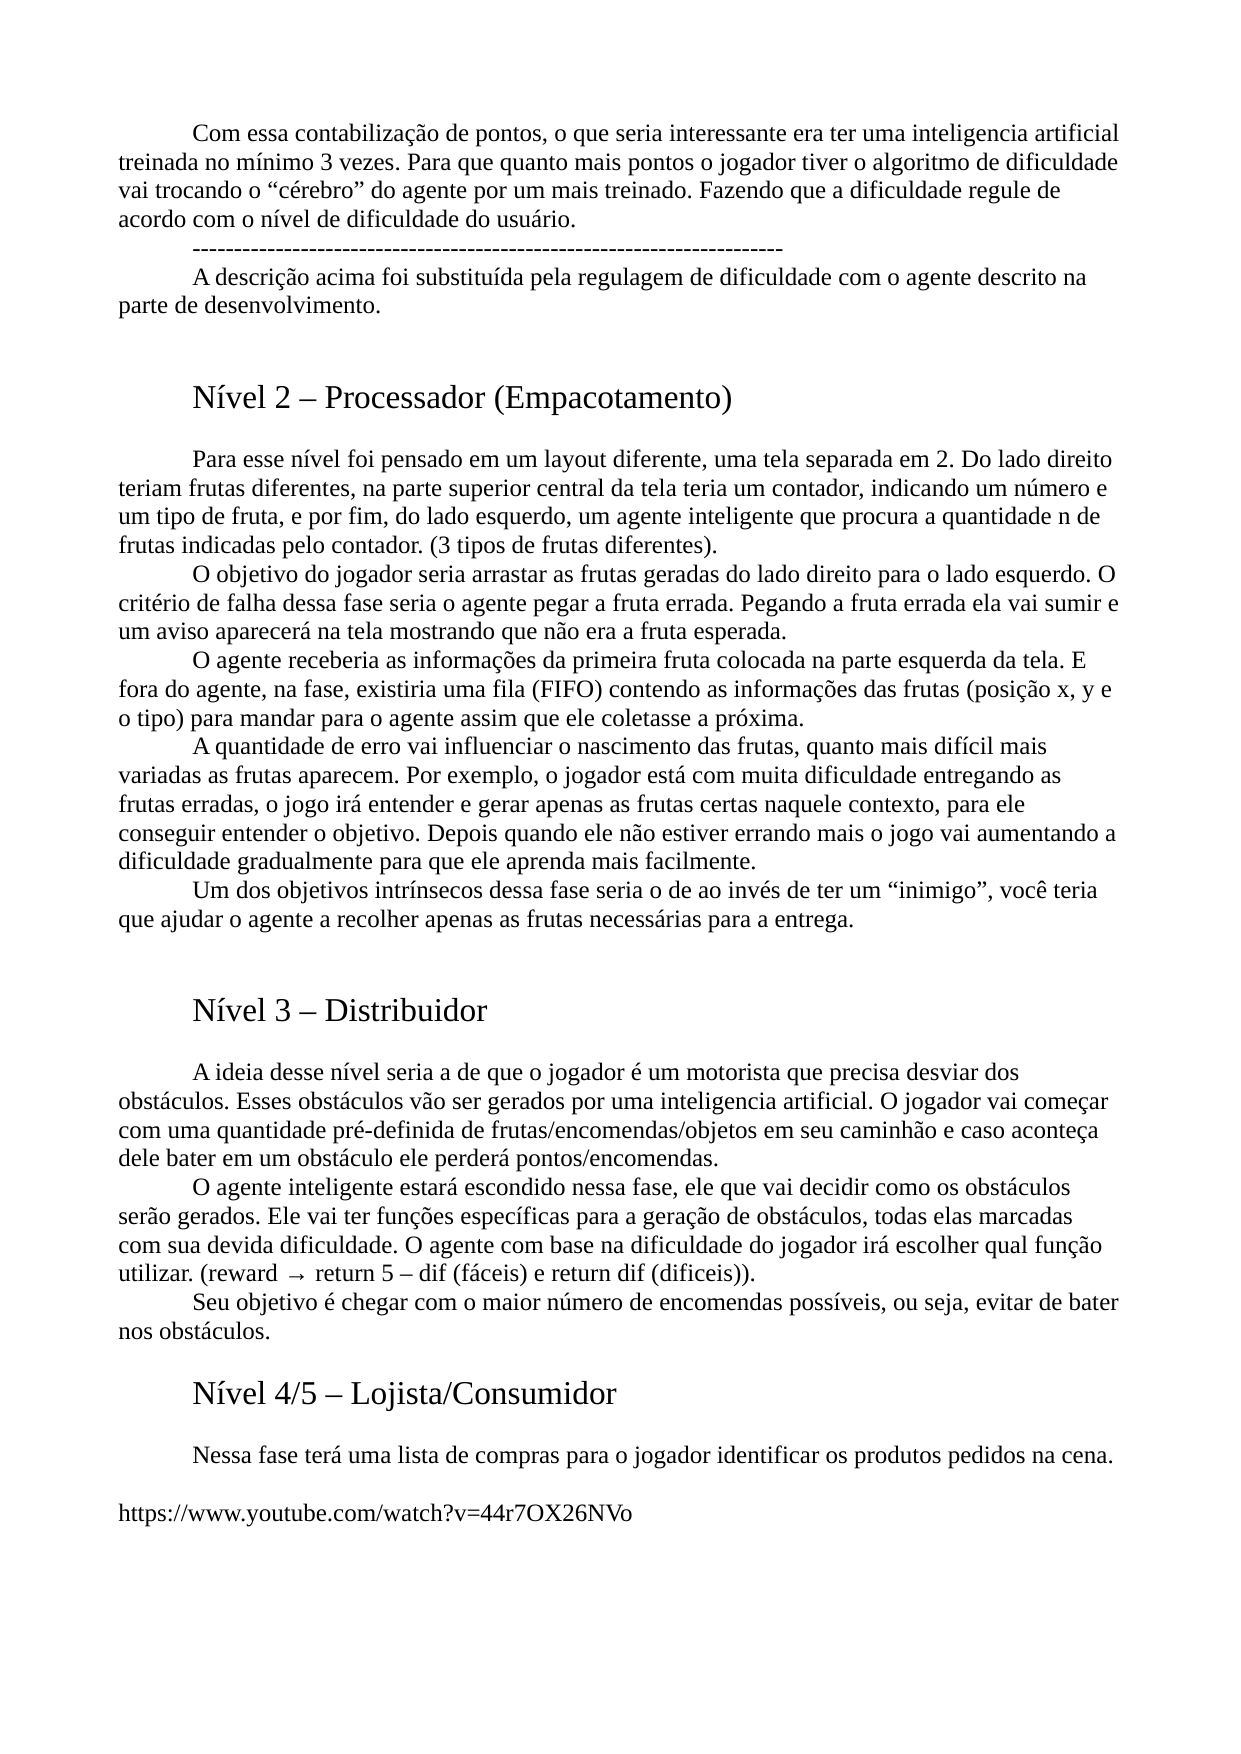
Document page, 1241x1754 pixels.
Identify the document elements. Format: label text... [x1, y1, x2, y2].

text O agente inteligente estará escondido nessa fase, ele que vai decidir como os obstáculos serão gerados. Ele vai ter funções específicas para a geração de obstáculos, todas elas marcadas com sua devida dificuldade. O agente com base na dificuldade do jogador irá escolher qual função utilizar. (reward → return 5 – dif (fáceis) e return dif (dificeis)). [118, 1172, 1122, 1287]
text Seu objetivo é chegar com o maior número de encomendas possíveis, ou seja, evitar de bater nos obstáculos. [118, 1287, 1122, 1345]
text O objetivo do jogador seria arrastar as frutas geradas do lado direito para o lado esquerdo. O critério de falha dessa fase seria o agente pegar a fruta errada. Pegando a fruta errada ela vai sumir e um aviso aparecerá na tela mostrando que não era a fruta esperada. [118, 559, 1122, 645]
text Nessa fase terá uma lista de compras para o jogador identificar os produtos pedidos na cena. [118, 1441, 1122, 1469]
text Para esse nível foi pensado em um layout diferente, uma tela separada em 2. Do lado direito teriam frutas diferentes, na parte superior central da tela teria um contador, indicando um número e um tipo de fruta, e por fim, do lado esquerdo, um agente inteligente que procura a quantidade n de frutas indicadas pelo contador. (3 tipos de frutas diferentes). [118, 444, 1122, 559]
text Um dos objetivos intrínsecos dessa fase seria o de ao invés de ter um “inimigo”, você teria que ajudar o agente a recolher apenas as frutas necessárias para a entrega. [118, 875, 1122, 933]
text ----------------------------------------------------------------------- [118, 233, 1122, 262]
text Nível 4/5 – Lojista/Consumidor [118, 1373, 1122, 1412]
text A ideia desse nível seria a de que o jogador é um motorista que precisa desviar dos obstáculos. Esses obstáculos vão ser gerados por uma inteligencia artificial. O jogador vai começar com uma quantidade pré-definida de frutas/encomendas/objetos em seu caminhão e caso aconteça dele bater em um obstáculo ele perderá pontos/encomendas. [118, 1057, 1122, 1172]
text O agente receberia as informações da primeira fruta colocada na parte esquerda da tela. E fora do agente, na fase, existiria uma fila (FIFO) contendo as informações das frutas (posição x, y e o tipo) para mandar para o agente assim que ele coletasse a próxima. [118, 645, 1122, 731]
text A descrição acima foi substituída pela regulagem de dificuldade com o agente descrito na parte de desenvolvimento. [118, 262, 1122, 319]
text https://www.youtube.com/watch?v=44r7OX26NVo [118, 1498, 1122, 1527]
text Nível 3 – Distribuidor [118, 990, 1122, 1028]
text Nível 2 – Processador (Empacotamento) [118, 377, 1122, 415]
text Com essa contabilização de pontos, o que seria interessante era ter uma inteligencia artificial treinada no mínimo 3 vezes. Para que quanto mais pontos o jogador tiver o algoritmo de dificuldade vai trocando o “cérebro” do agente por um mais treinado. Fazendo que a dificuldade regule de acordo com o nível de dificuldade do usuário. [118, 118, 1122, 233]
text A quantidade de erro vai influenciar o nascimento das frutas, quanto mais difícil mais variadas as frutas aparecem. Por exemplo, o jogador está com muita dificuldade entregando as frutas erradas, o jogo irá entender e gerar apenas as frutas certas naquele contexto, para ele conseguir entender o objetivo. Depois quando ele não estiver errando mais o jogo vai aumentando a dificuldade gradualmente para que ele aprenda mais facilmente. [118, 731, 1122, 875]
